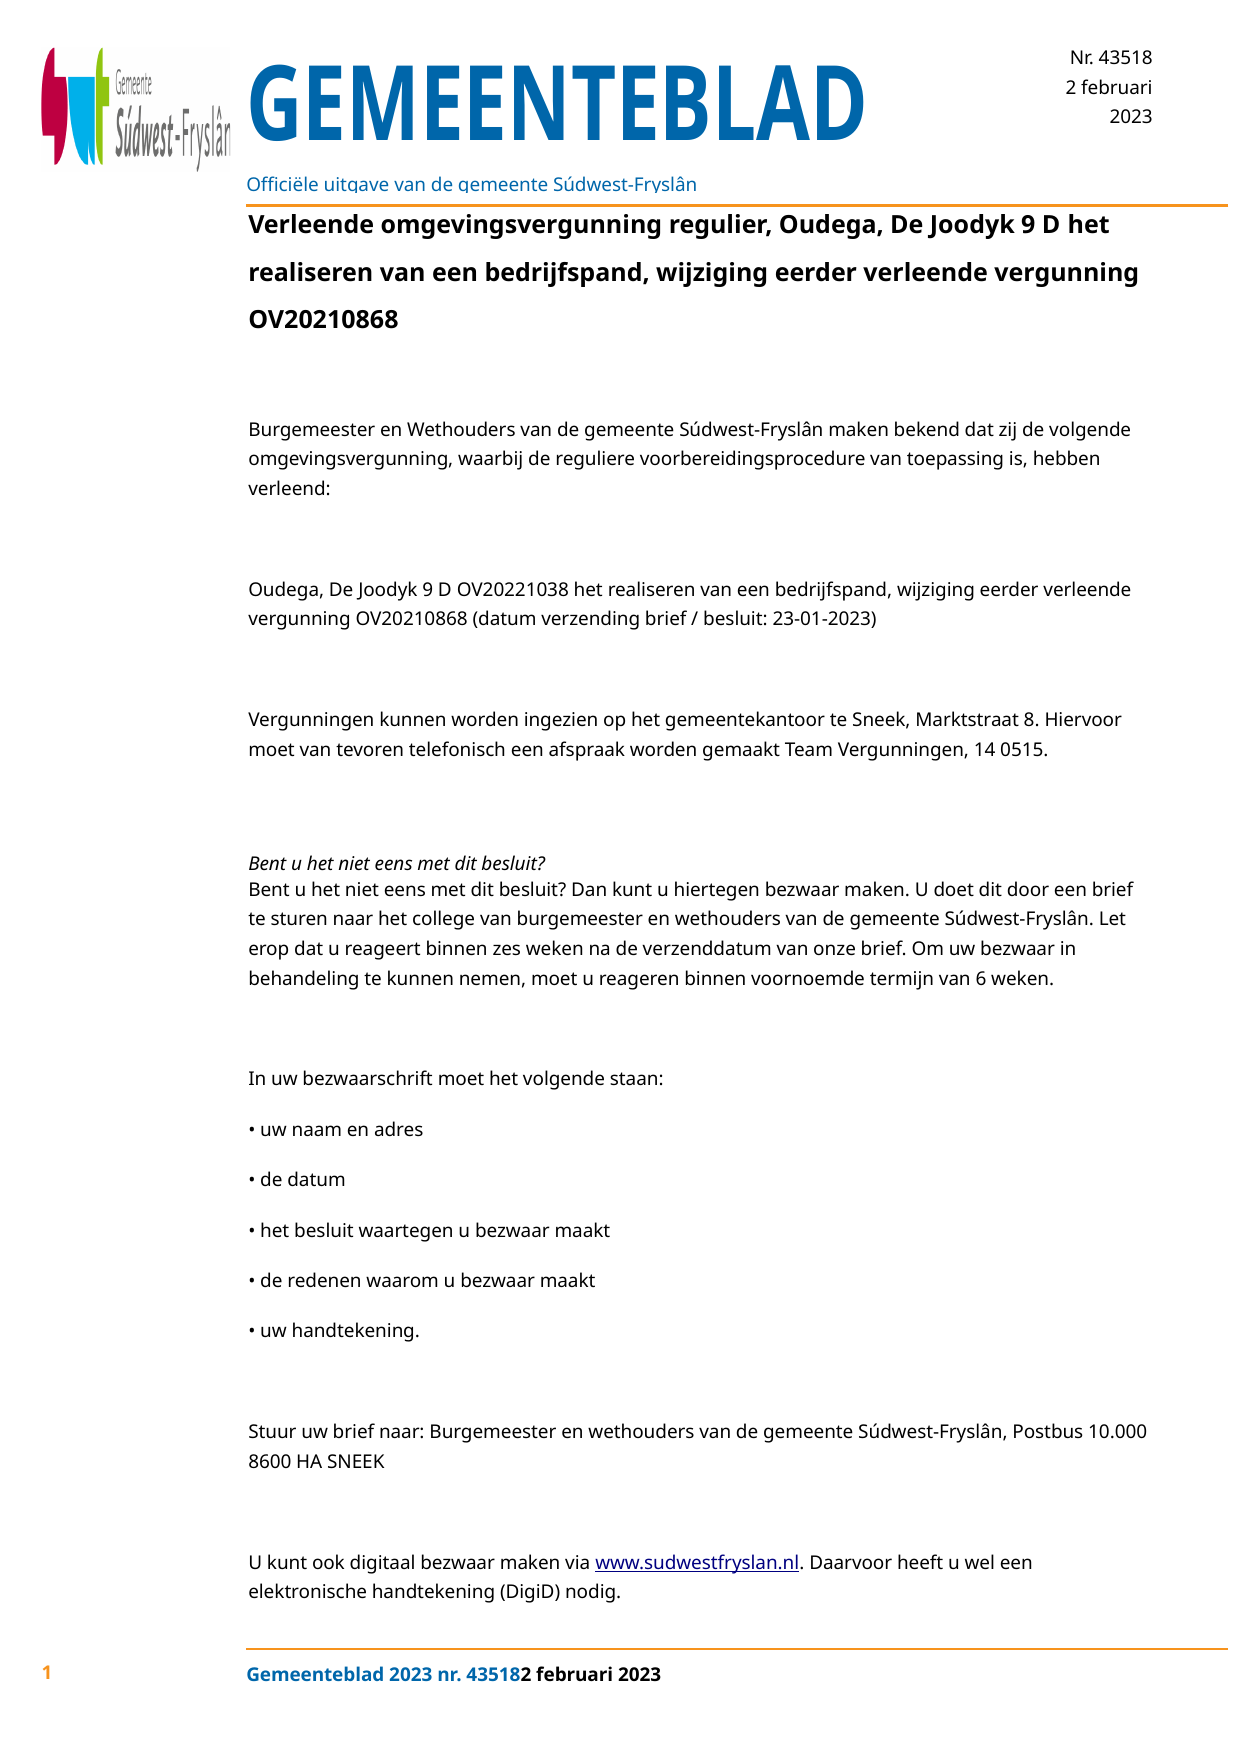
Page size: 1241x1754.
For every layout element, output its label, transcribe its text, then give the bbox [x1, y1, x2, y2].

text Stuur uw brief naar: Burgemeester en wethouders van de gemeente Súdwest-Fryslân, Postbus 10.000 8600 HA SNEEK [248, 1418, 1152, 1474]
text U kunt ook digitaal bezwaar maken via www.sudwestfryslan.nl. Daarvoor heeft u wel een elektronische handtekening (DigiD) nodig. [248, 1549, 1152, 1604]
text • uw handtekening. [248, 1318, 1152, 1343]
text Burgemeester en Wethouders van de gemeente Súdwest-Fryslân maken bekend dat zij de volgende omgevingsvergunning, waarbij de reguliere voorbereidingsprocedure van toepassing is, hebben verleend: [248, 416, 1152, 501]
text Vergunningen kunnen worden ingezien op het gemeentekantoor te Sneek, Marktstraat 8. Hiervoor moet van tevoren telefonisch een afspraak worden gemaakt Team Vergunningen, 14 0515. [248, 706, 1152, 762]
text Bent u het niet eens met dit besluit? [248, 850, 1152, 876]
text In uw bezwaarschrift moet het volgende staan: [248, 1066, 1152, 1091]
text • uw naam en adres [248, 1116, 1152, 1142]
text • de datum [248, 1166, 1152, 1192]
text Bent u het niet eens met dit besluit? Dan kunt u hiertegen bezwaar maken. U doet dit door een brief te sturen naar het college van burgemeester en wethouders van de gemeente Súdwest-Fryslân. Let erop dat u reageert binnen zes weken na de verzenddatum van onze brief. Om uw bezwaar in behandeling te kunnen nemen, moet u reageren binnen voornoemde termijn van 6 weken. [248, 876, 1152, 991]
text Verleende omgevingsvergunning regulier, Oudega, De Joodyk 9 D het realiseren van een bedrijfspand, wijziging eerder verleende vergunning OV20210868 [248, 207, 1152, 336]
text • de redenen waarom u bezwaar maakt [248, 1267, 1152, 1293]
picture [41, 47, 231, 172]
text Oudega, De Joodyk 9 D OV20221038 het realiseren van een bedrijfspand, wijziging eerder verleende vergunning OV20210868 (datum verzending brief / besluit: 23-01-2023) [248, 576, 1152, 631]
text • het besluit waartegen u bezwaar maakt [248, 1217, 1152, 1243]
